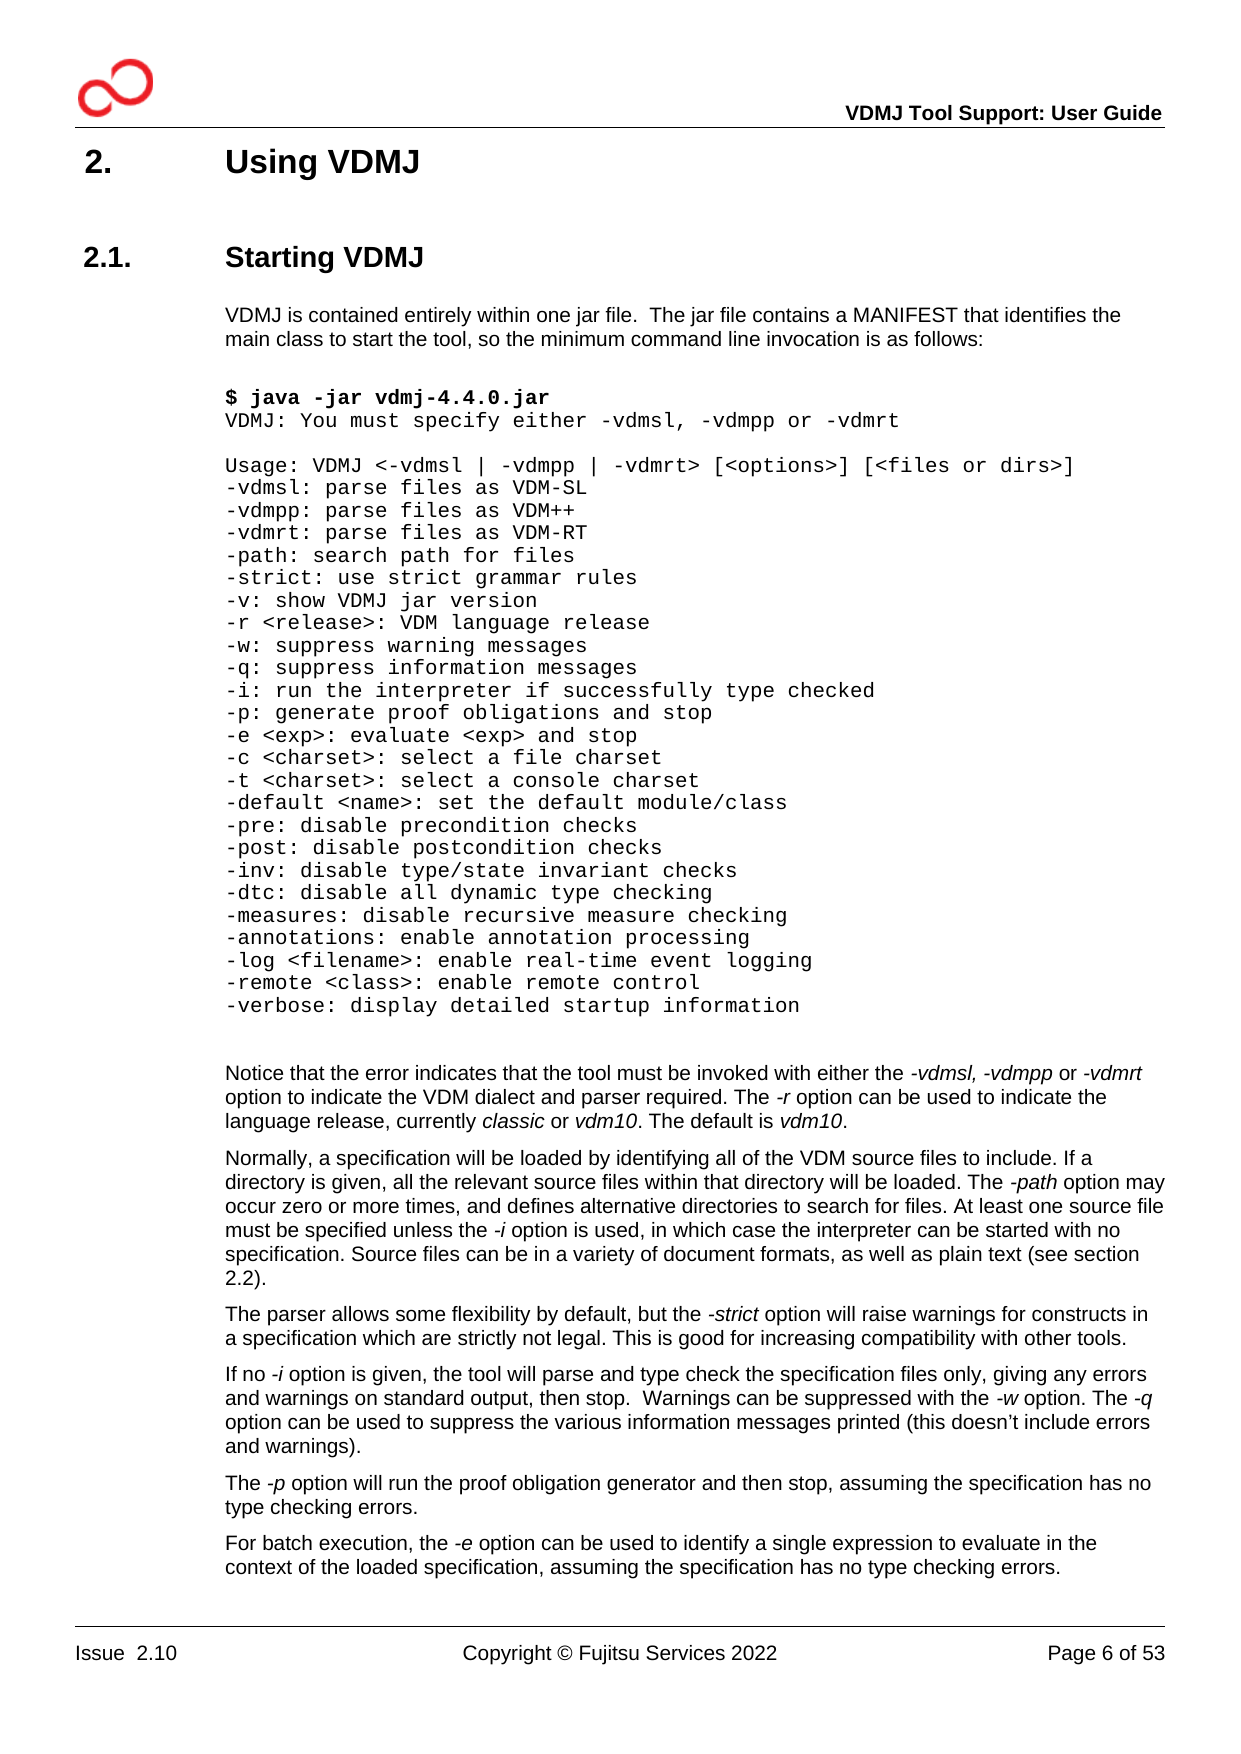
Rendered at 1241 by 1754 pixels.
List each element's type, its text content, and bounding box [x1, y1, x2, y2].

text -post: disable postcondition checks [225, 837, 1165, 859]
text -vdmrt: parse files as VDM-RT [225, 522, 1165, 544]
text Usage: VDMJ <-vdmsl | -vdmpp | -vdmrt> [<options>] [<files or dirs>] [225, 454, 1165, 477]
text -annotations: enable annotation processing [225, 927, 1165, 949]
text VDMJ is contained entirely within one jar file. The jar file contains a MANIFEST that identifies the main class to start the tool, so the minimum command line invocation is as follows: [225, 304, 1165, 352]
text -vdmpp: parse files as VDM++ [225, 499, 1165, 522]
text The parser allows some flexibility by default, but the -strict option will raise warnings for constructs in a specification which are strictly not legal. This is good for increasing compatibility with other tools. [225, 1302, 1165, 1350]
text -log <filename>: enable real-time event logging [225, 949, 1165, 972]
text -vdmsl: parse files as VDM-SL [225, 477, 1165, 499]
text -e <exp>: evaluate <exp> and stop [225, 724, 1165, 747]
text -verbose: display detailed startup information [225, 994, 1165, 1017]
text -c <charset>: select a file charset [225, 747, 1165, 769]
text -path: search path for files [225, 544, 1165, 567]
text The -p option will run the proof obligation generator and then stop, assuming the specification has no type checking errors. [225, 1471, 1165, 1519]
text -v: show VDMJ jar version [225, 589, 1165, 612]
text -w: suppress warning messages [225, 634, 1165, 657]
text Notice that the error indicates that the tool must be invoked with either the -vdmsl, -vdmpp or -vdmrt option to indicate the VDM dialect and parser required. The -r option can be used to indicate the language release, currently classic or vdm10. The default is vdm10. [225, 1062, 1165, 1133]
text -strict: use strict grammar rules [225, 567, 1165, 589]
subtitle Starting VDMJ [75, 241, 1165, 274]
text -remote <class>: enable remote control [225, 972, 1165, 994]
text -pre: disable precondition checks [225, 814, 1165, 837]
text VDMJ: You must specify either -vdmsl, -vdmpp or -vdmrt [225, 409, 1165, 432]
text For batch execution, the -e option can be used to identify a single expression to evaluate in the context of the loaded specification, assuming the specification has no type checking errors. [225, 1531, 1165, 1579]
subtitle Using VDMJ [75, 143, 1165, 181]
text -p: generate proof obligations and stop [225, 702, 1165, 724]
text -t <charset>: select a console charset [225, 769, 1165, 792]
text -default <name>: set the default module/class [225, 792, 1165, 814]
text -i: run the interpreter if successfully type checked [225, 679, 1165, 702]
text -measures: disable recursive measure checking [225, 904, 1165, 927]
text $ java -jar vdmj-4.4.0.jar [225, 387, 1165, 409]
text -r <release>: VDM language release [225, 612, 1165, 634]
text Normally, a specification will be loaded by identifying all of the VDM source files to include. If a directory is given, all the relevant source files within that directory will be loaded. The -path option may occur zero or more times, and defines alternative directories to search for files. At least one source file must be specified unless the -i option is used, in which case the interpreter can be started with no specification. Source files can be in a variety of document formats, as well as plain text (see section 2.2). [225, 1146, 1165, 1290]
text -dtc: disable all dynamic type checking [225, 882, 1165, 904]
text -q: suppress information messages [225, 657, 1165, 679]
text If no -i option is given, the tool will parse and type check the specification files only, giving any errors and warnings on standard output, then stop. Warnings can be suppressed with the -w option. The -q option can be used to suppress the various information messages printed (this doesn’t include errors and warnings). [225, 1363, 1165, 1458]
text -inv: disable type/state invariant checks [225, 859, 1165, 882]
picture [78, 52, 153, 127]
